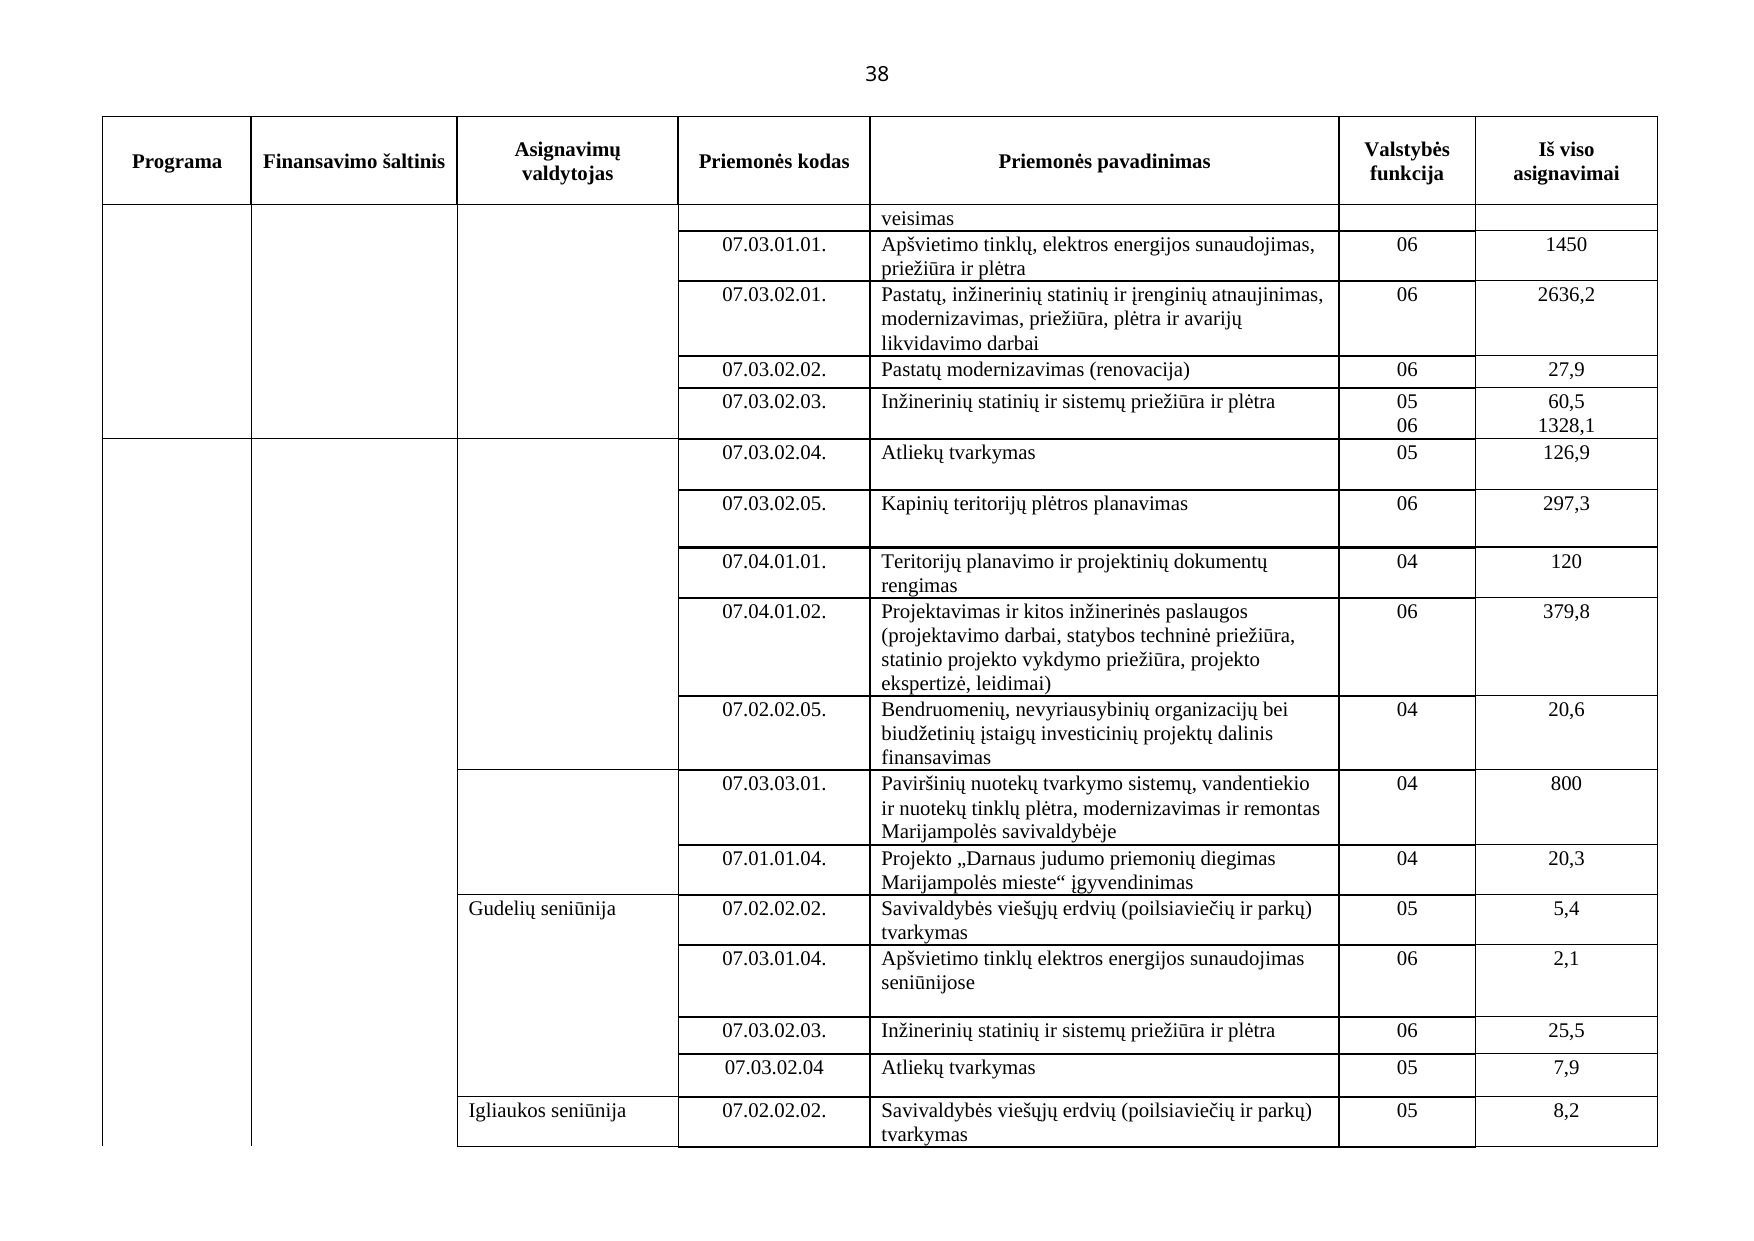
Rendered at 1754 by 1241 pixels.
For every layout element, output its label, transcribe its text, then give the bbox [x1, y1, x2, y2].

table_cell 05 [1340, 1055, 1475, 1096]
table_cell Inžinerinių statinių ir sistemų priežiūra ir plėtra [871, 389, 1338, 437]
table_cell [103, 489, 251, 1146]
table_cell 8,2 [1476, 1097, 1657, 1146]
table_cell Atliekų tvarkymas [871, 1055, 1338, 1096]
table_cell 07.03.02.04 [679, 1055, 869, 1096]
table_cell Apšvietimo tinklų elektros energijos sunaudojimas seniūnijose [871, 946, 1338, 1016]
table_cell 1450 [1476, 231, 1657, 280]
table_cell 07.03.03.01. [679, 771, 869, 843]
table_cell Projekto „Darnaus judumo priemonių diegimas Marijampolės mieste“ įgyvendinimas [871, 846, 1338, 894]
table_cell 04 [1340, 771, 1475, 843]
table_cell Gudelių seniūnija [458, 895, 678, 1096]
table_cell 04 [1340, 697, 1475, 769]
table_cell Pastatų modernizavimas (renovacija) [871, 357, 1338, 387]
table_cell 20,6 [1476, 696, 1657, 769]
table_cell 2636,2 [1476, 281, 1657, 354]
table_cell Apšvietimo tinklų, elektros energijos sunaudojimas, priežiūra ir plėtra [871, 232, 1338, 280]
table_cell Igliaukos seniūnija [458, 1097, 678, 1146]
table_cell [103, 439, 251, 489]
table_cell 60,5 1328,1 [1476, 388, 1657, 437]
table_cell 07.04.01.02. [679, 599, 869, 695]
table_cell 06 [1340, 232, 1475, 280]
table_cell [1340, 205, 1475, 230]
table_header Finansavimo šaltinis [252, 117, 456, 204]
table_cell 05 [1340, 1098, 1475, 1146]
table_cell 05 [1340, 440, 1475, 489]
table_cell veisimas [871, 205, 1338, 230]
table_cell 27,9 [1476, 356, 1657, 387]
table_cell 07.02.02.02. [679, 896, 869, 944]
table_cell Bendruomenių, nevyriausybinių organizacijų bei biudžetinių įstaigų investicinių projektų dalinis finansavimas [871, 697, 1338, 769]
table_cell [252, 439, 457, 489]
table_cell Projektavimas ir kitos inžinerinės paslaugos (projektavimo darbai, statybos techninė priežiūra, statinio projekto vykdymo priežiūra, projekto ekspertizė, leidimai) [871, 599, 1338, 695]
table_cell 07.03.02.04. [679, 440, 869, 489]
table_cell Kapinių teritorijų plėtros planavimas [871, 491, 1338, 546]
table_cell 07.03.02.03. [679, 389, 869, 437]
table_cell 800 [1476, 770, 1657, 843]
table_cell 07.03.02.03. [679, 1018, 869, 1053]
table_cell [458, 205, 678, 437]
table_cell 07.03.02.01. [679, 282, 869, 354]
table_cell - [1476, 205, 1657, 230]
table_cell 06 [1340, 282, 1475, 354]
table_cell 06 [1340, 491, 1475, 546]
table_cell [252, 205, 457, 437]
table_cell [252, 489, 457, 1146]
table_cell 126,9 [1476, 439, 1657, 489]
table_cell Atliekų tvarkymas [871, 440, 1338, 489]
table_cell [103, 205, 251, 437]
table_cell Teritorijų planavimo ir projektinių dokumentų rengimas [871, 549, 1338, 597]
table_cell 25,5 [1476, 1017, 1657, 1053]
table_header Valstybės funkcija [1340, 117, 1475, 204]
table_cell 06 [1340, 599, 1475, 695]
table_cell 379,8 [1476, 598, 1657, 695]
table_cell 07.02.02.02. [679, 1098, 869, 1146]
table_cell Savivaldybės viešųjų erdvių (poilsiaviečių ir parkų) tvarkymas [871, 1098, 1338, 1146]
table_header Programa [103, 117, 250, 204]
table_header Iš viso asignavimai [1476, 117, 1657, 204]
table_header Priemonės kodas [679, 117, 869, 204]
table_cell 07.03.02.02. [679, 357, 869, 387]
table_cell Savivaldybės viešųjų erdvių (poilsiaviečių ir parkų) tvarkymas [871, 896, 1338, 944]
table_cell 2,1 [1476, 945, 1657, 1016]
table_cell Pastatų, inžinerinių statinių ir įrenginių atnaujinimas, modernizavimas, priežiūra, plėtra ir avarijų likvidavimo darbai [871, 282, 1338, 354]
table_cell Inžinerinių statinių ir sistemų priežiūra ir plėtra [871, 1018, 1338, 1053]
table_cell 20,3 [1476, 845, 1657, 894]
table_header Asignavimų valdytojas [458, 117, 677, 204]
table_cell 07.03.02.05. [679, 491, 869, 546]
table_cell [458, 439, 678, 769]
table_cell 7,9 [1476, 1054, 1657, 1096]
table_cell Paviršinių nuotekų tvarkymo sistemų, vandentiekio ir nuotekų tinklų plėtra, modernizavimas ir remontas Marijampolės savivaldybėje [871, 771, 1338, 843]
table_cell 05 [1340, 896, 1475, 944]
table_cell 120 [1476, 548, 1657, 597]
table_cell 07.03.01.01. [679, 232, 869, 280]
table_cell 05 06 [1340, 389, 1475, 437]
table_cell [679, 205, 869, 230]
table_cell 06 [1340, 1018, 1475, 1053]
table_header Priemonės pavadinimas [871, 117, 1338, 204]
table_cell 5,4 [1476, 895, 1657, 944]
table_cell 297,3 [1476, 490, 1657, 546]
table_cell 07.03.01.04. [679, 946, 869, 1016]
table_cell 07.04.01.01. [679, 549, 869, 597]
table_cell 06 [1340, 357, 1475, 387]
table_cell 04 [1340, 846, 1475, 894]
table_cell [458, 770, 678, 894]
table_cell 07.02.02.05. [679, 697, 869, 769]
table_cell 07.01.01.04. [679, 846, 869, 894]
table_cell 06 [1340, 946, 1475, 1016]
table_cell 04 [1340, 549, 1475, 597]
